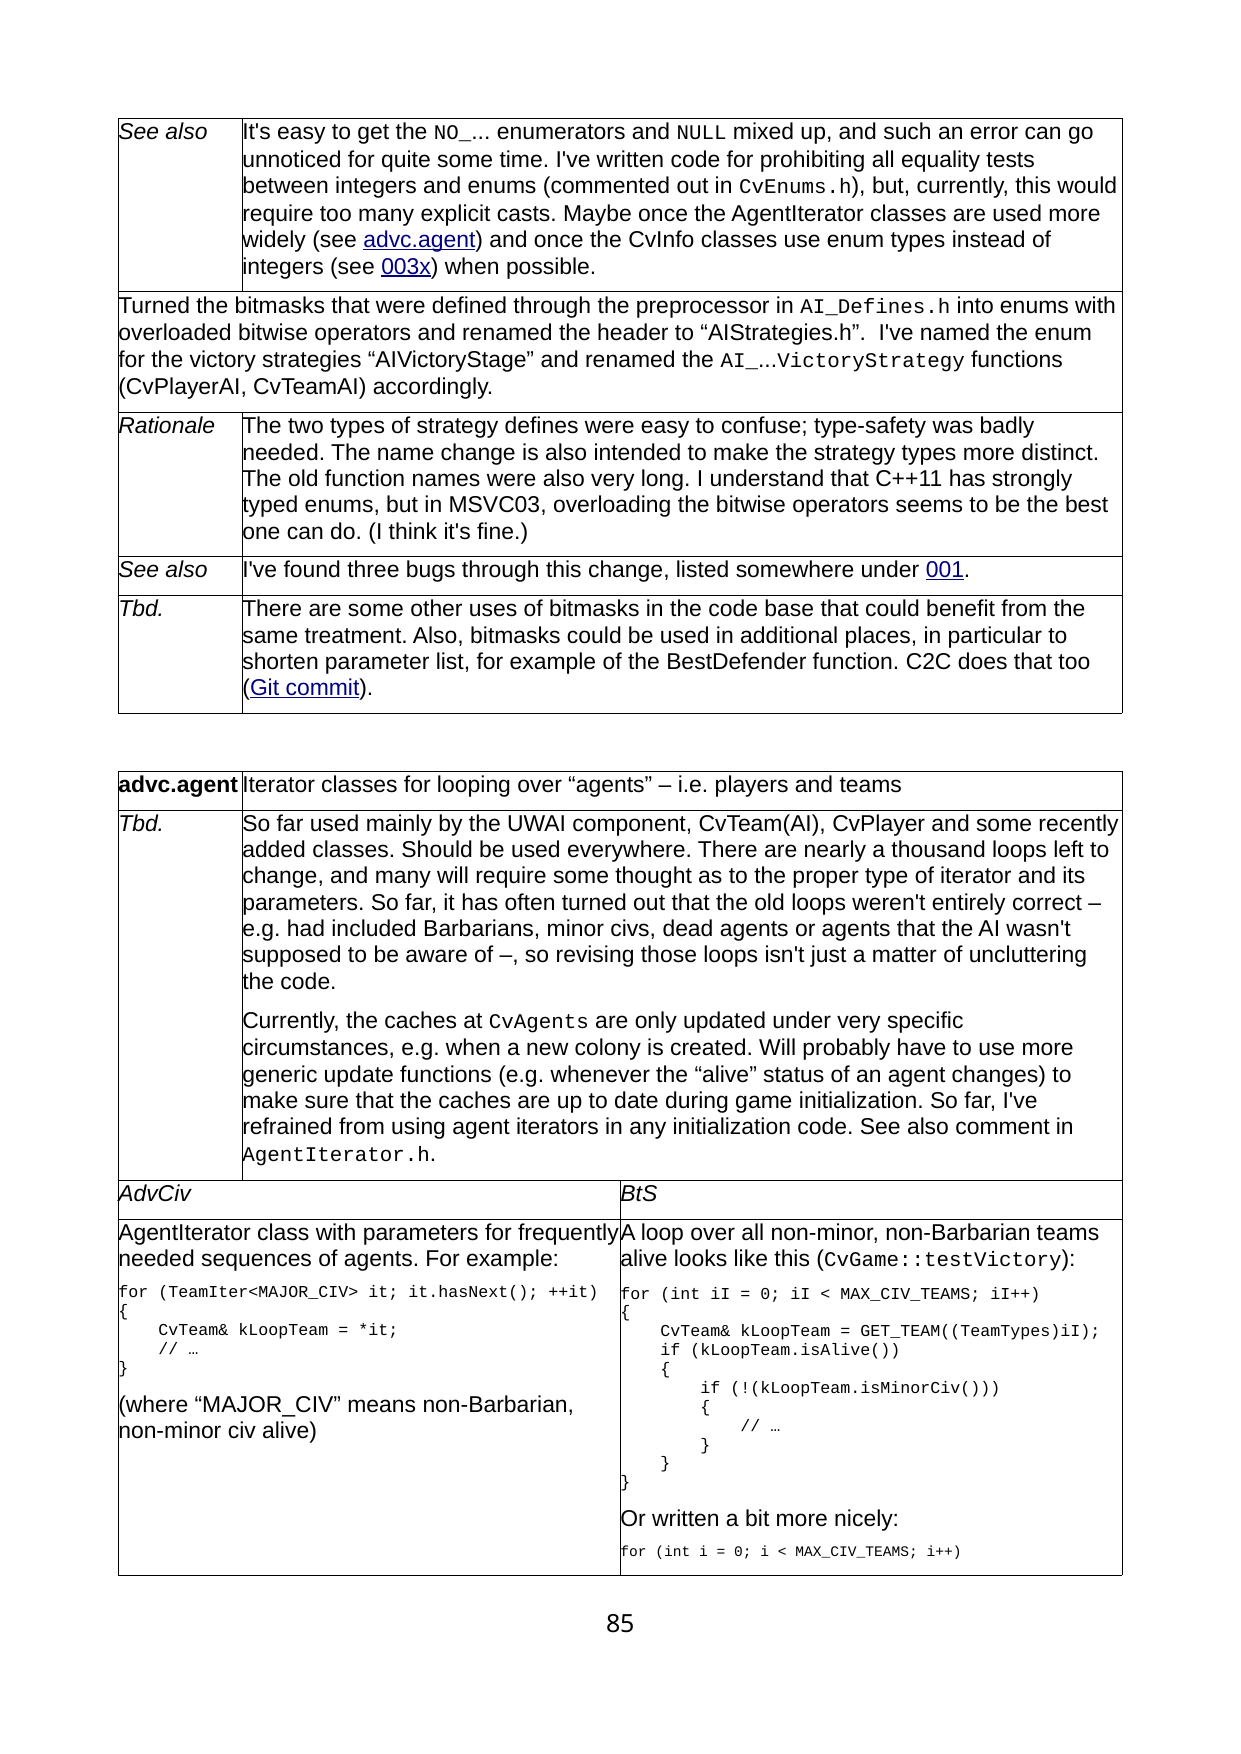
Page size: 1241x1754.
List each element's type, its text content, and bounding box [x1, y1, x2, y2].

table_cell Tbd. [119, 811, 242, 1180]
table_cell A loop over all non-minor, non-Barbarian teams alive looks like this (CvGame::testVictory): for (int iI = 0; iI < MAX_CIV_TEAMS; iI++) { CvTeam& kLoopTeam = GET_TEAM((TeamTypes)iI); if (kLoopTeam.isAlive()) { if (!(kLoopTeam.isMinorCiv())) { // … } } } Or written a bit more nicely: for (int i = 0; i < MAX_CIV_TEAMS; i++) [621, 1220, 1122, 1575]
table_cell BtS [621, 1181, 1122, 1219]
table_cell AgentIterator class with parameters for frequently needed sequences of agents. For example: for (TeamIter<MAJOR_CIV> it; it.hasNext(); ++it) { CvTeam& kLoopTeam = *it; // … } (where “MAJOR_CIV” means non-Barbarian, non-minor civ alive) [119, 1220, 620, 1575]
table_cell AdvCiv [119, 1181, 620, 1219]
table_cell It's easy to get the NO_... enumerators and NULL mixed up, and such an error can go unnoticed for quite some time. I've written code for prohibiting all equality tests between integers and enums (commented out in CvEnums.h), but, currently, this would require too many explicit casts. Maybe once the AgentIterator classes are used more widely (see advc.agent) and once the CvInfo classes use enum types instead of integers (see 003x) when possible. [243, 119, 1122, 291]
table_cell The two types of strategy defines were easy to confuse; type-safety was badly needed. The name change is also intended to make the strategy types more distinct. The old function names were also very long. I understand that C++11 has strongly typed enums, but in MSVC03, overloading the bitwise operators seems to be the best one can do. (I think it's fine.) [243, 413, 1122, 556]
table_cell Tbd. [119, 596, 242, 713]
table_cell Rationale [119, 413, 242, 556]
table_cell There are some other uses of bitmasks in the code base that could benefit from the same treatment. Also, bitmasks could be used in additional places, in particular to shorten parameter list, for example of the BestDefender function. C2C does that too (Git commit). [243, 596, 1122, 713]
table_header advc.agent [119, 772, 242, 809]
table_cell See also [119, 119, 242, 291]
table_header Iterator classes for looping over “agents” – i.e. players and teams [243, 772, 1122, 809]
table_cell I've found three bugs through this change, listed somewhere under 001. [243, 557, 1122, 595]
table_cell Turned the bitmasks that were defined through the preprocessor in AI_Defines.h into enums with overloaded bitwise operators and renamed the header to “AIStrategies.h”. I've named the enum for the victory strategies “AIVictoryStage” and renamed the AI_...VictoryStrategy functions (CvPlayerAI, CvTeamAI) accordingly. [119, 292, 1122, 412]
table_cell See also [119, 557, 242, 595]
table_cell So far used mainly by the UWAI component, CvTeam(AI), CvPlayer and some recently added classes. Should be used everywhere. There are nearly a thousand loops left to change, and many will require some thought as to the proper type of iterator and its parameters. So far, it has often turned out that the old loops weren't entirely correct – e.g. had included Barbarians, minor civs, dead agents or agents that the AI wasn't supposed to be aware of –, so revising those loops isn't just a matter of uncluttering the code. Currently, the caches at CvAgents are only updated under very specific circumstances, e.g. when a new colony is created. Will probably have to use more generic update functions (e.g. whenever the “alive” status of an agent changes) to make sure that the caches are up to date during game initialization. So far, I've refrained from using agent iterators in any initialization code. See also comment in AgentIterator.h. [243, 811, 1122, 1180]
